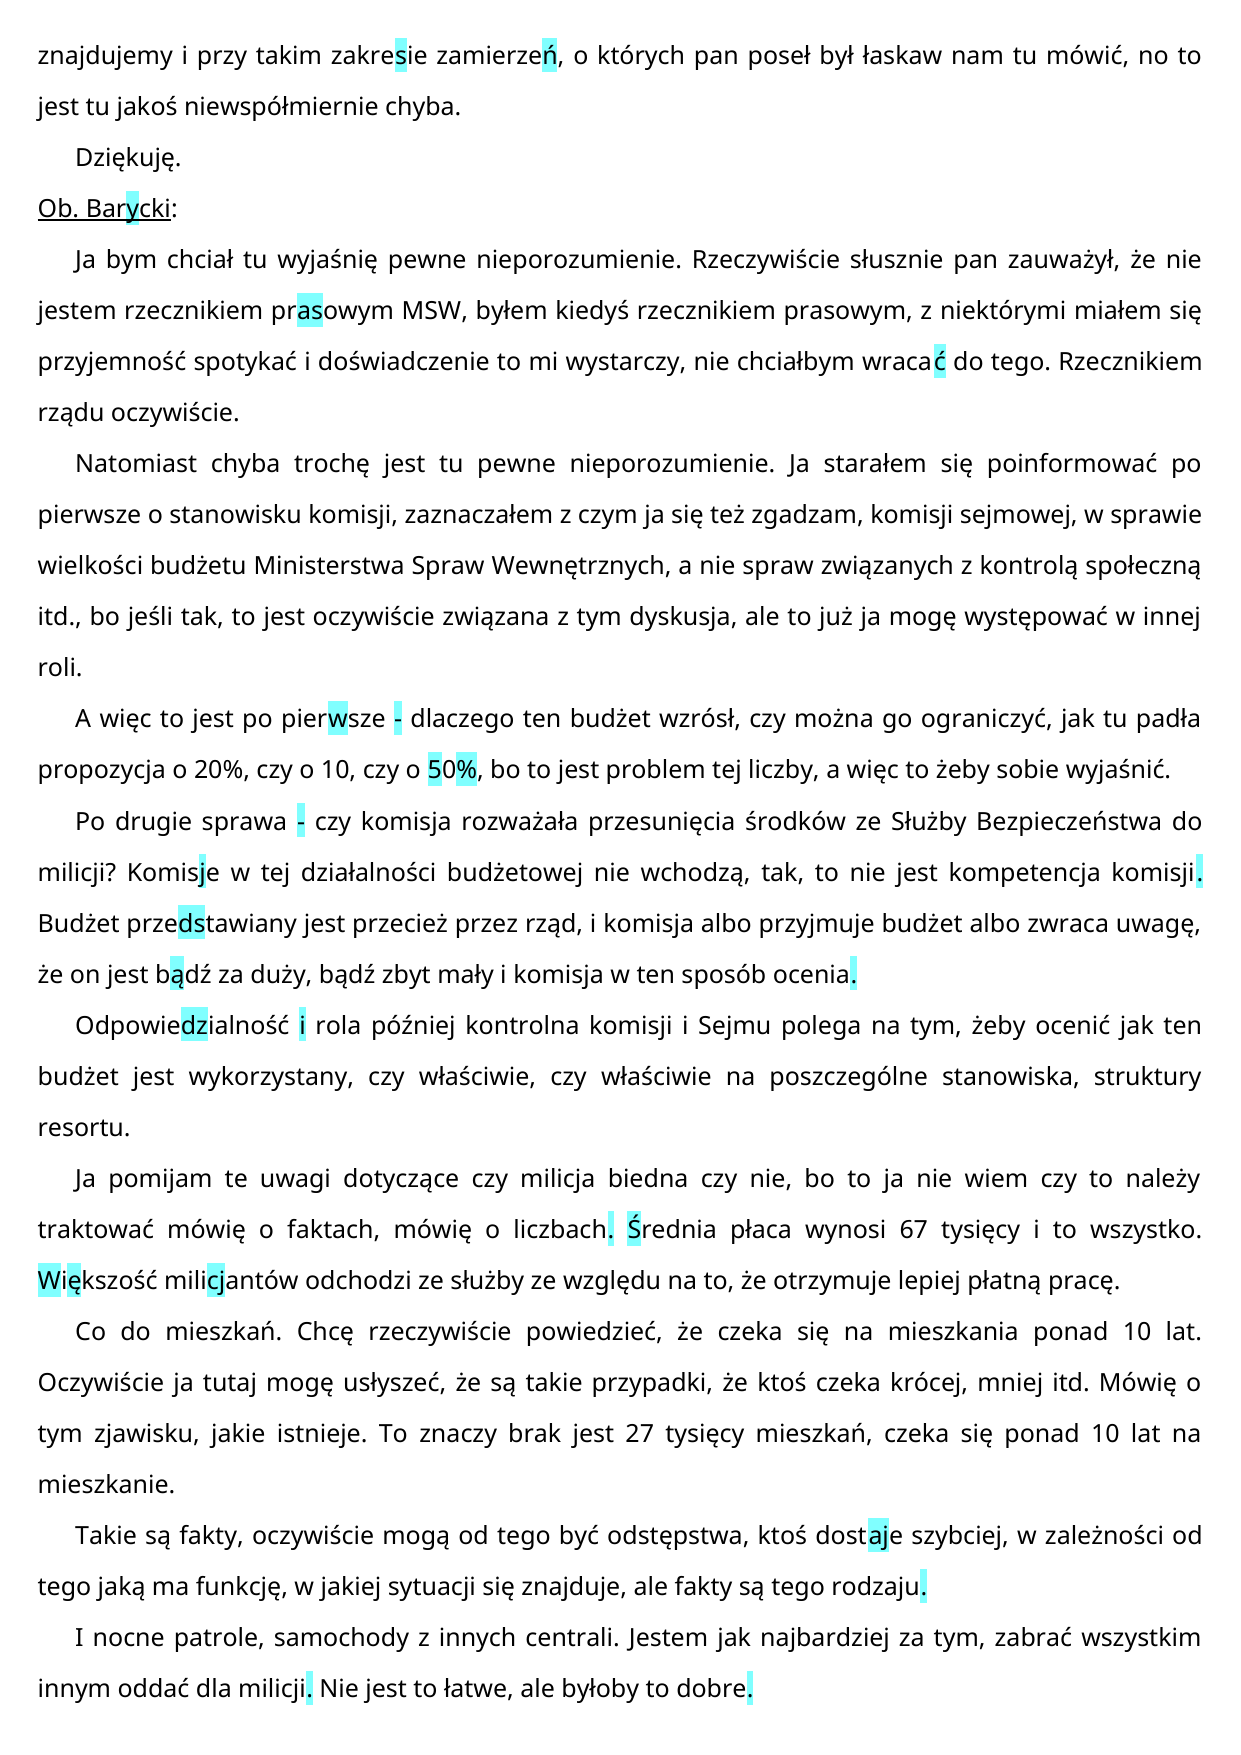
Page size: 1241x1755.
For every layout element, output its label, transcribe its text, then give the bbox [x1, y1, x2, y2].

text Po drugie sprawa - czy komisja rozważała przesunięcia środków ze Służby Bezpieczeństwa do milicji? Komisje w tej działalności budżetowej nie wchodzą, tak, to nie jest kompetencja komisji. Budżet przedstawiany jest przecież przez rząd, i komisja albo przyjmuje budżet albo zwraca uwagę, że on jest bądź za duży, bądź zbyt mały i komisja w ten sposób ocenia. [37, 803, 1203, 990]
text Natomiast chyba trochę jest tu pewne nieporozumienie. Ja starałem się poinformować po pierwsze o stanowisku komisji, zaznaczałem z czym ja się też zgadzam, komisji sejmowej, w sprawie wielkości budżetu Ministerstwa Spraw Wewnętrznych, a nie spraw związanych z kontrolą społeczną itd., bo jeśli tak, to jest oczywiście związana z tym dyskusja, ale to już ja mogę występować w innej roli. [37, 446, 1203, 684]
text Odpowiedzialność i rola później kontrolna komisji i Sejmu polega na tym, żeby ocenić jak ten budżet jest wykorzystany, czy właściwie, czy właściwie na poszczególne stanowiska, struktury resortu. [37, 1007, 1203, 1143]
text Co do mieszkań. Chcę rzeczywiście powiedzieć, że czeka się na mieszkania ponad 10 lat. Oczywiście ja tutaj mogę usłyszeć, że są takie przypadki, że ktoś czeka krócej, mniej itd. Mówię o tym zjawisku, jakie istnieje. To znaczy brak jest 27 tysięcy mieszkań, czeka się ponad 10 lat na mieszkanie. [37, 1313, 1203, 1501]
text Ja pomijam te uwagi dotyczące czy milicja biedna czy nie, bo to ja nie wiem czy to należy traktować mówię o faktach, mówię o liczbach. Średnia płaca wynosi 67 tysięcy i to wszystko. Większość milicjantów odchodzi ze służby ze względu na to, że otrzymuje lepiej płatną pracę. [37, 1160, 1203, 1297]
text Ja bym chciał tu wyjaśnię pewne nieporozumienie. Rzeczywiście słusznie pan zauważył, że nie jestem rzecznikiem prasowym MSW, byłem kiedyś rzecznikiem prasowym, z niektórymi miałem się przyjemność spotykać i doświadczenie to mi wystarczy, nie chciałbym wracać do tego. Rzecznikiem rządu oczywiście. [37, 242, 1203, 429]
text Dziękuję. [37, 139, 1203, 174]
text Ob. Barycki: [37, 191, 1203, 225]
text A więc to jest po pierwsze - dlaczego ten budżet wzrósł, czy można go ograniczyć, jak tu padła propozycja o 20%, czy o 10, czy o 50%, bo to jest problem tej liczby, a więc to żeby sobie wyjaśnić. [37, 701, 1203, 786]
text Takie są fakty, oczywiście mogą od tego być odstępstwa, ktoś dostaje szybciej, w zależności od tego jaką ma funkcję, w jakiej sytuacji się znajduje, ale fakty są tego rodzaju. [37, 1518, 1203, 1603]
text I nocne patrole, samochody z innych centrali. Jestem jak najbardziej za tym, zabrać wszystkim innym oddać dla milicji. Nie jest to łatwe, ale byłoby to dobre. [37, 1620, 1203, 1705]
text znajdujemy i przy takim zakresie zamierzeń, o których pan poseł był łaskaw nam tu mówić, no to jest tu jakoś niewspółmiernie chyba. [37, 37, 1203, 123]
